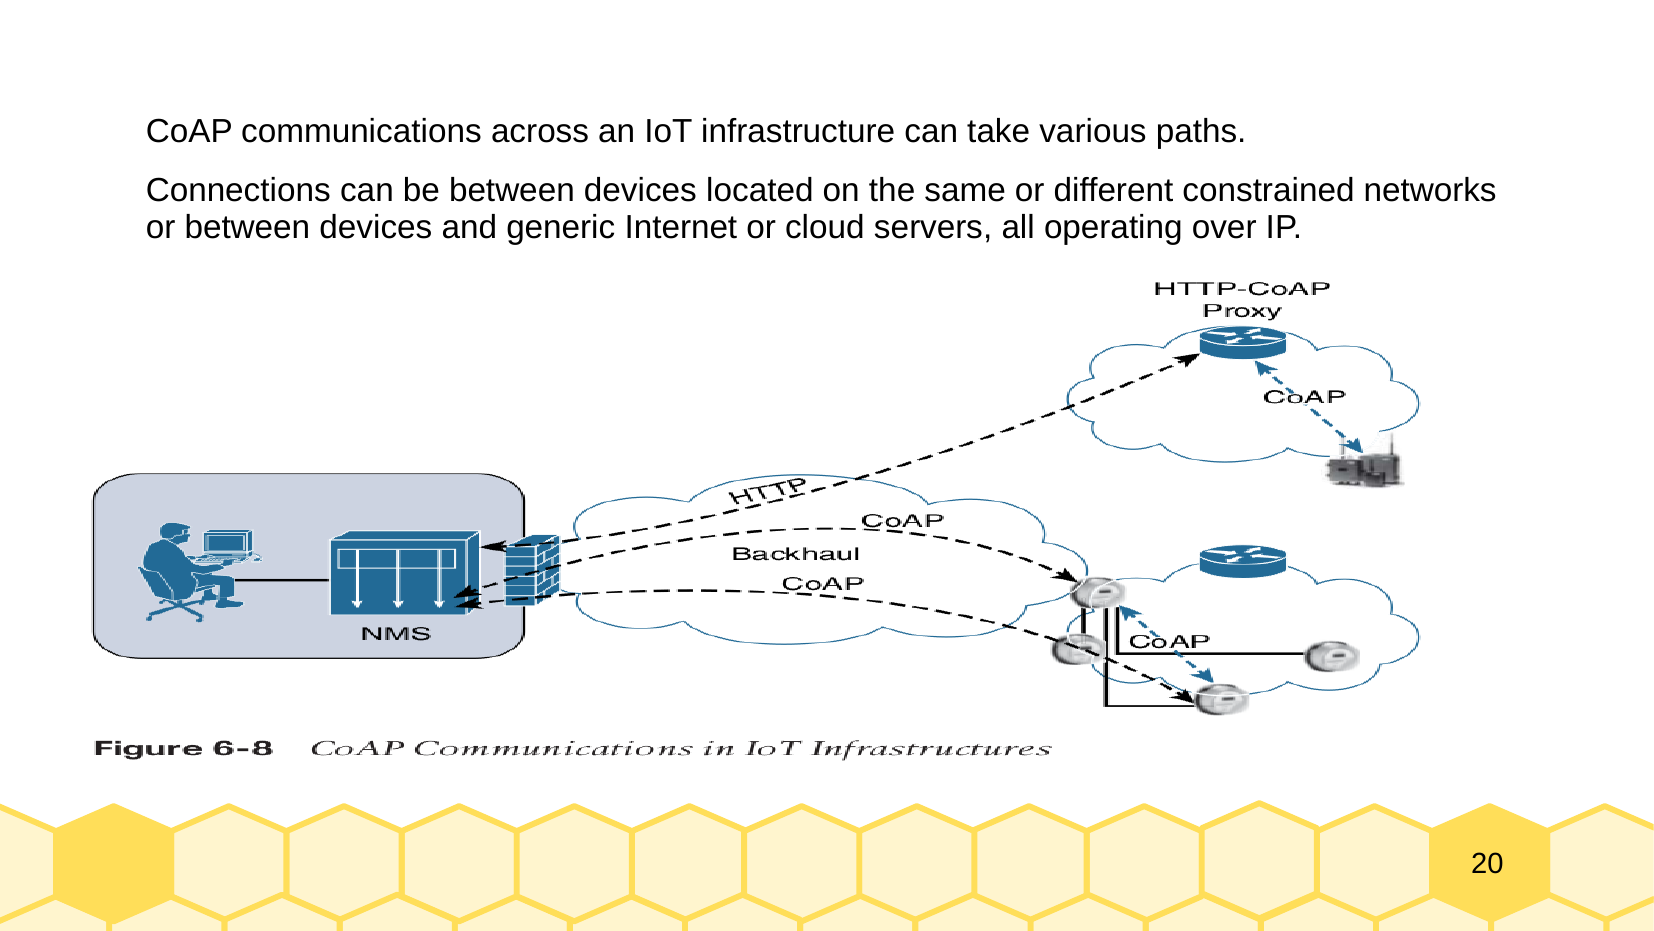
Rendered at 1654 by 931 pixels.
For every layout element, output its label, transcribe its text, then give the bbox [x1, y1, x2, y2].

list CoAP communications across an IoT infrastructure can take various paths. Connections can be between devices located on the same or different constrained networks or between devices and generic Internet or cloud servers, all operating over IP. [75, 112, 1501, 826]
picture [73, 262, 1426, 762]
